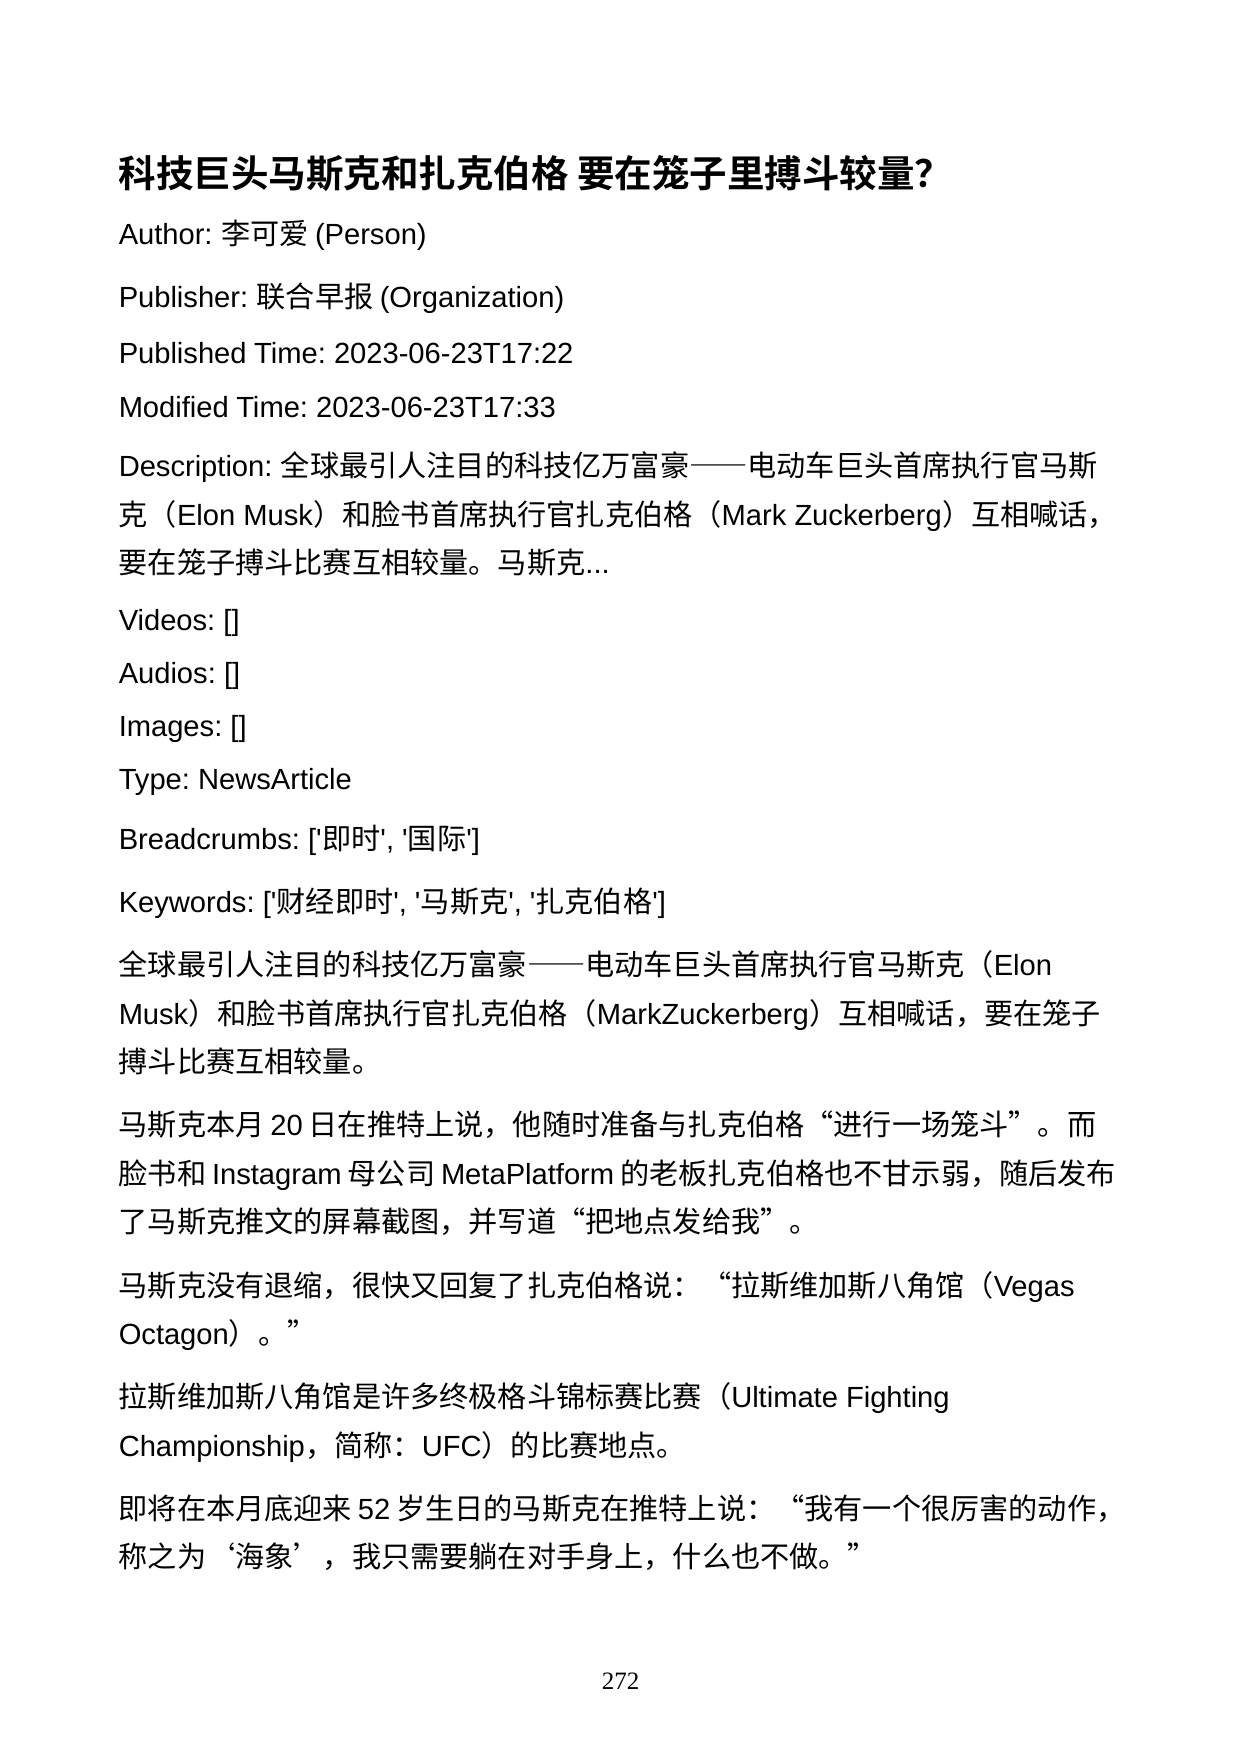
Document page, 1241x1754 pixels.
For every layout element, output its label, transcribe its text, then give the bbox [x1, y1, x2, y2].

text Publisher: 联合早报 (Organization) [118, 273, 1122, 316]
text Keywords: ['财经即时', '马斯克', '扎克伯格'] [118, 879, 1122, 921]
subtitle 科技巨头马斯克和扎克伯格 要在笼子里搏斗较量？ [118, 143, 1122, 198]
text Author: 李可爱 (Person) [118, 210, 1122, 253]
text Published Time: 2023-06-23T17:22 [118, 337, 1122, 370]
text Audios: [] [118, 656, 1122, 690]
text Type: NewsArticle [118, 762, 1122, 796]
text 全球最引人注目的科技亿万富豪——电动车巨头首席执行官马斯克（Elon Musk）和脸书首席执行官扎克伯格（MarkZuckerberg）互相喊话，要在笼子搏斗比赛互相较量。 [118, 942, 1122, 1081]
text Breadcrumbs: ['即时', '国际'] [118, 816, 1122, 858]
text Images: [] [118, 709, 1122, 743]
text 马斯克本月20日在推特上说，他随时准备与扎克伯格“进行一场笼斗”。而脸书和Instagram母公司MetaPlatform的老板扎克伯格也不甘示弱，随后发布了马斯克推文的屏幕截图，并写道“把地点发给我”。 [118, 1102, 1122, 1241]
text 即将在本月底迎来52岁生日的马斯克在推特上说：“我有一个很厉害的动作，称之为‘海象’，我只需要躺在对手身上，什么也不做。” [118, 1486, 1122, 1576]
text Description: 全球最引人注目的科技亿万富豪——电动车巨头首席执行官马斯克（Elon Musk）和脸书首席执行官扎克伯格（Mark Zuckerberg）互相喊话，要在笼子搏斗比赛互相较量。马斯克... [118, 443, 1122, 582]
text Videos: [] [118, 603, 1122, 637]
text 马斯克没有退缩，很快又回复了扎克伯格说：“拉斯维加斯八角馆（Vegas Octagon）。” [118, 1262, 1122, 1353]
text 拉斯维加斯八角馆是许多终极格斗锦标赛比赛（Ultimate Fighting Championship，简称：UFC）的比赛地点。 [118, 1374, 1122, 1465]
text Modified Time: 2023-06-23T17:33 [118, 390, 1122, 423]
